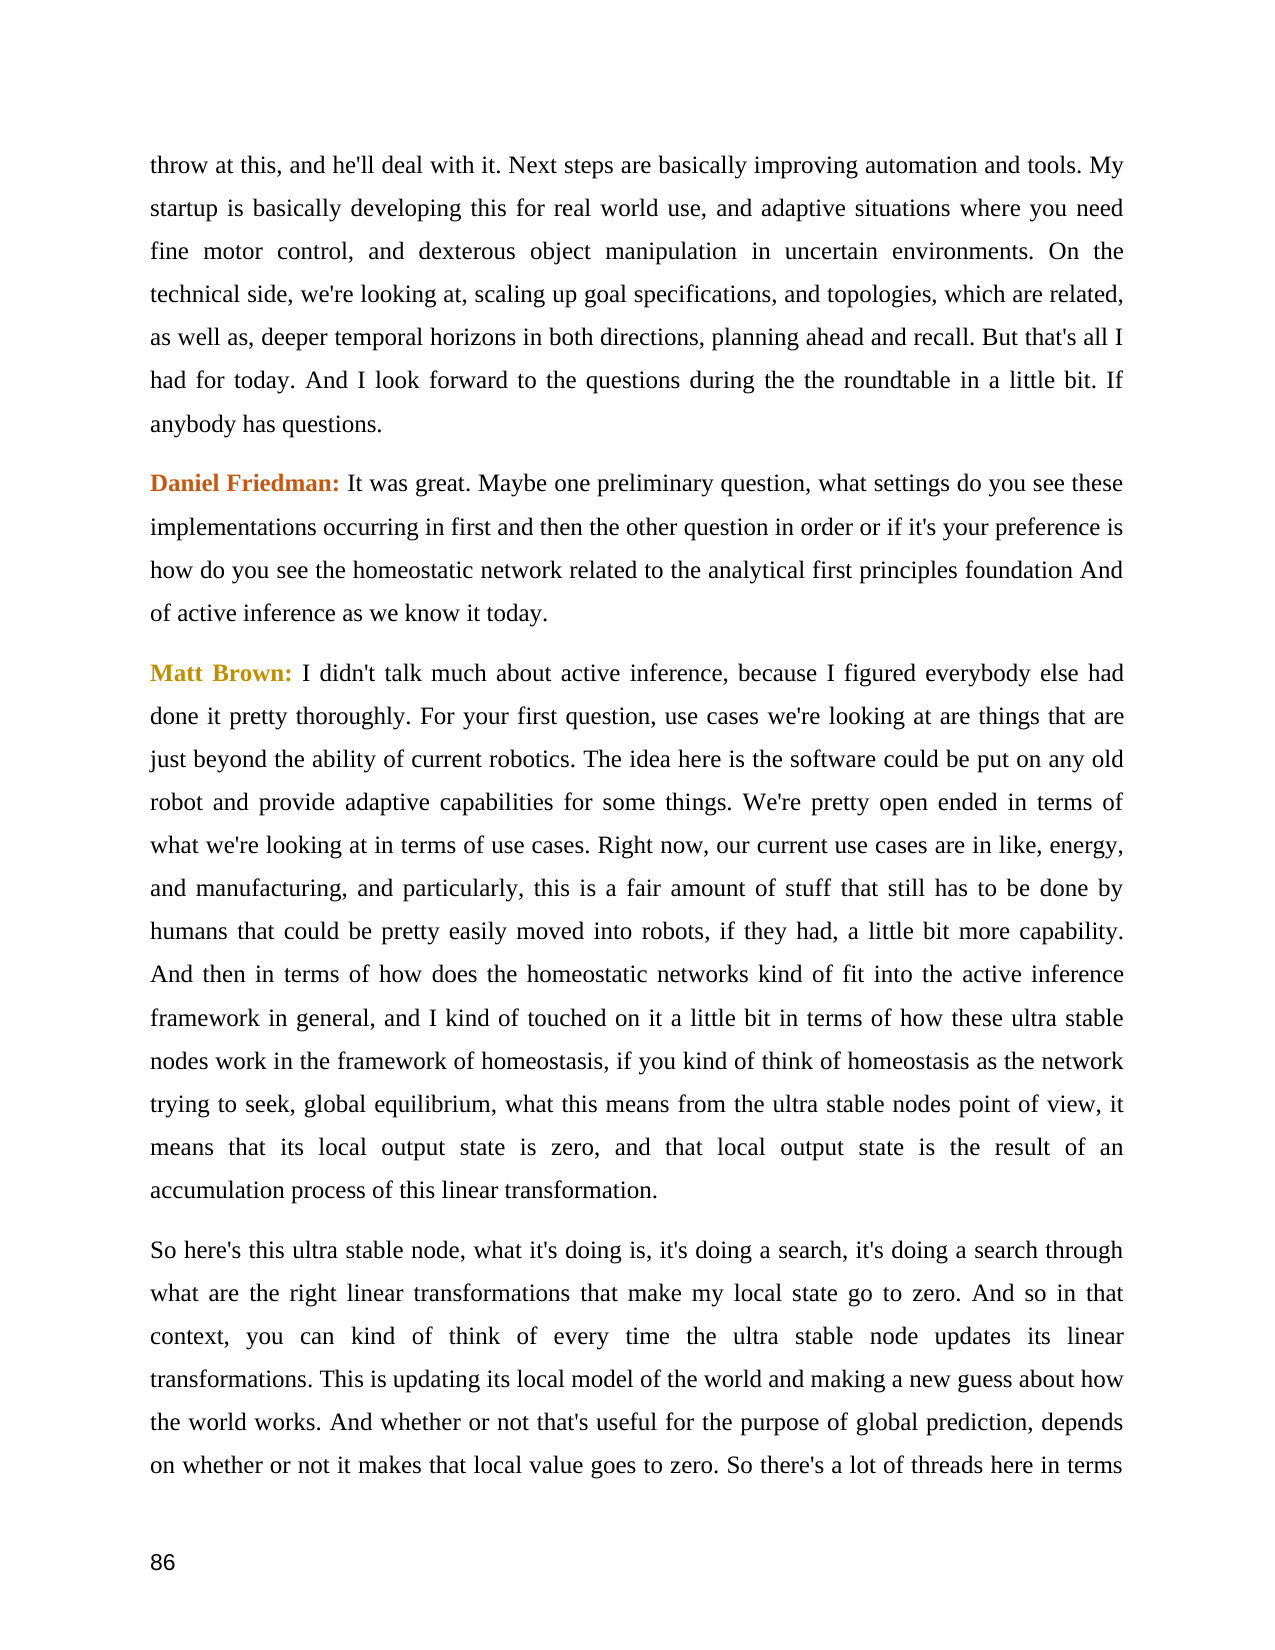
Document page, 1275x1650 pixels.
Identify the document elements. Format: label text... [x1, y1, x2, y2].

text Matt Brown: I didn't talk much about active inference, because I figured everybody else had done it pretty thoroughly. For your first question, use cases we're looking at are things that are just beyond the ability of current robotics. The idea here is the software could be put on any old robot and provide adaptive capabilities for some things. We're pretty open ended in terms of what we're looking at in terms of use cases. Right now, our current use cases are in like, energy, and manufacturing, and particularly, this is a fair amount of stuff that still has to be done by humans that could be pretty easily moved into robots, if they had, a little bit more capability. And then in terms of how does the homeostatic networks kind of fit into the active inference framework in general, and I kind of touched on it a little bit in terms of how these ultra stable nodes work in the framework of homeostasis, if you kind of think of homeostasis as the network trying to seek, global equilibrium, what this means from the ultra stable nodes point of view, it means that its local output state is zero, and that local output state is the result of an accumulation process of this linear transformation. [150, 658, 1125, 1204]
text Daniel Friedman: It was great. Maybe one preliminary question, what settings do you see these implementations occurring in first and then the other question in order or if it's your preference is how do you see the homeostatic network related to the analytical first principles foundation And of active inference as we know it today. [150, 468, 1125, 627]
text So here's this ultra stable node, what it's doing is, it's doing a search, it's doing a search through what are the right linear transformations that make my local state go to zero. And so in that context, you can kind of think of every time the ultra stable node updates its linear transformations. This is updating its local model of the world and making a new guess about how the world works. And whether or not that's useful for the purpose of global prediction, depends on whether or not it makes that local value goes to zero. So there's a lot of threads here in terms [150, 1235, 1125, 1479]
text throw at this, and he'll deal with it. Next steps are basically improving automation and tools. My startup is basically developing this for real world use, and adaptive situations where you need fine motor control, and dexterous object manipulation in uncertain environments. On the technical side, we're looking at, scaling up goal specifications, and topologies, which are related, as well as, deeper temporal horizons in both directions, planning ahead and recall. But that's all I had for today. And I look forward to the questions during the the roundtable in a little bit. If anybody has questions. [150, 150, 1125, 437]
